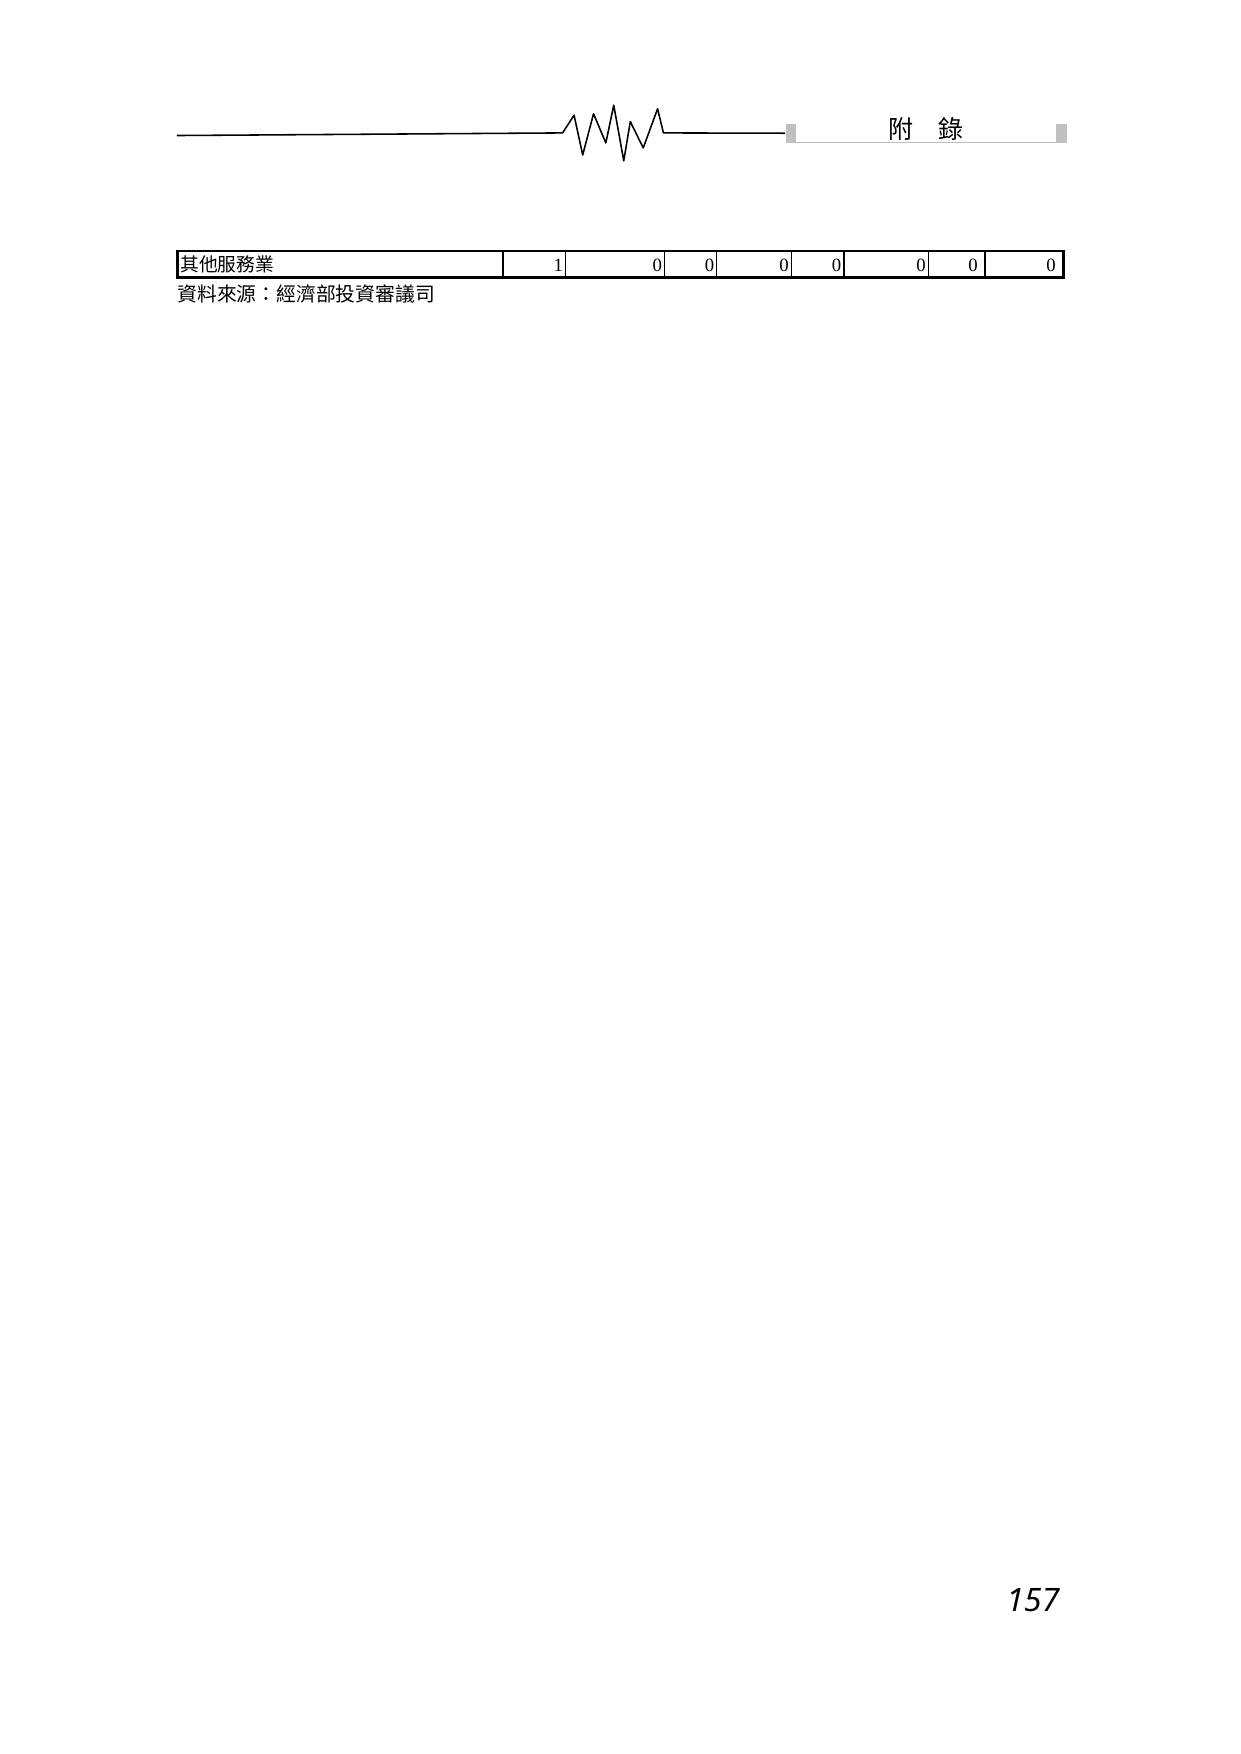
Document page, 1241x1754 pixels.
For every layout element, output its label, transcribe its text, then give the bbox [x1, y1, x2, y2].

table_cell 0 [792, 252, 843, 276]
table_cell 其他服務業 [179, 252, 502, 276]
table_cell 0 [845, 252, 928, 276]
table_cell 0 [566, 252, 664, 276]
table_cell 1 [504, 252, 565, 276]
table_cell 0 [929, 252, 984, 276]
table_cell 0 [665, 252, 716, 276]
text 資料來源：經濟部投資審議司 [177, 279, 1063, 307]
table_cell 0 [717, 252, 791, 276]
table_cell 0 [986, 252, 1062, 276]
